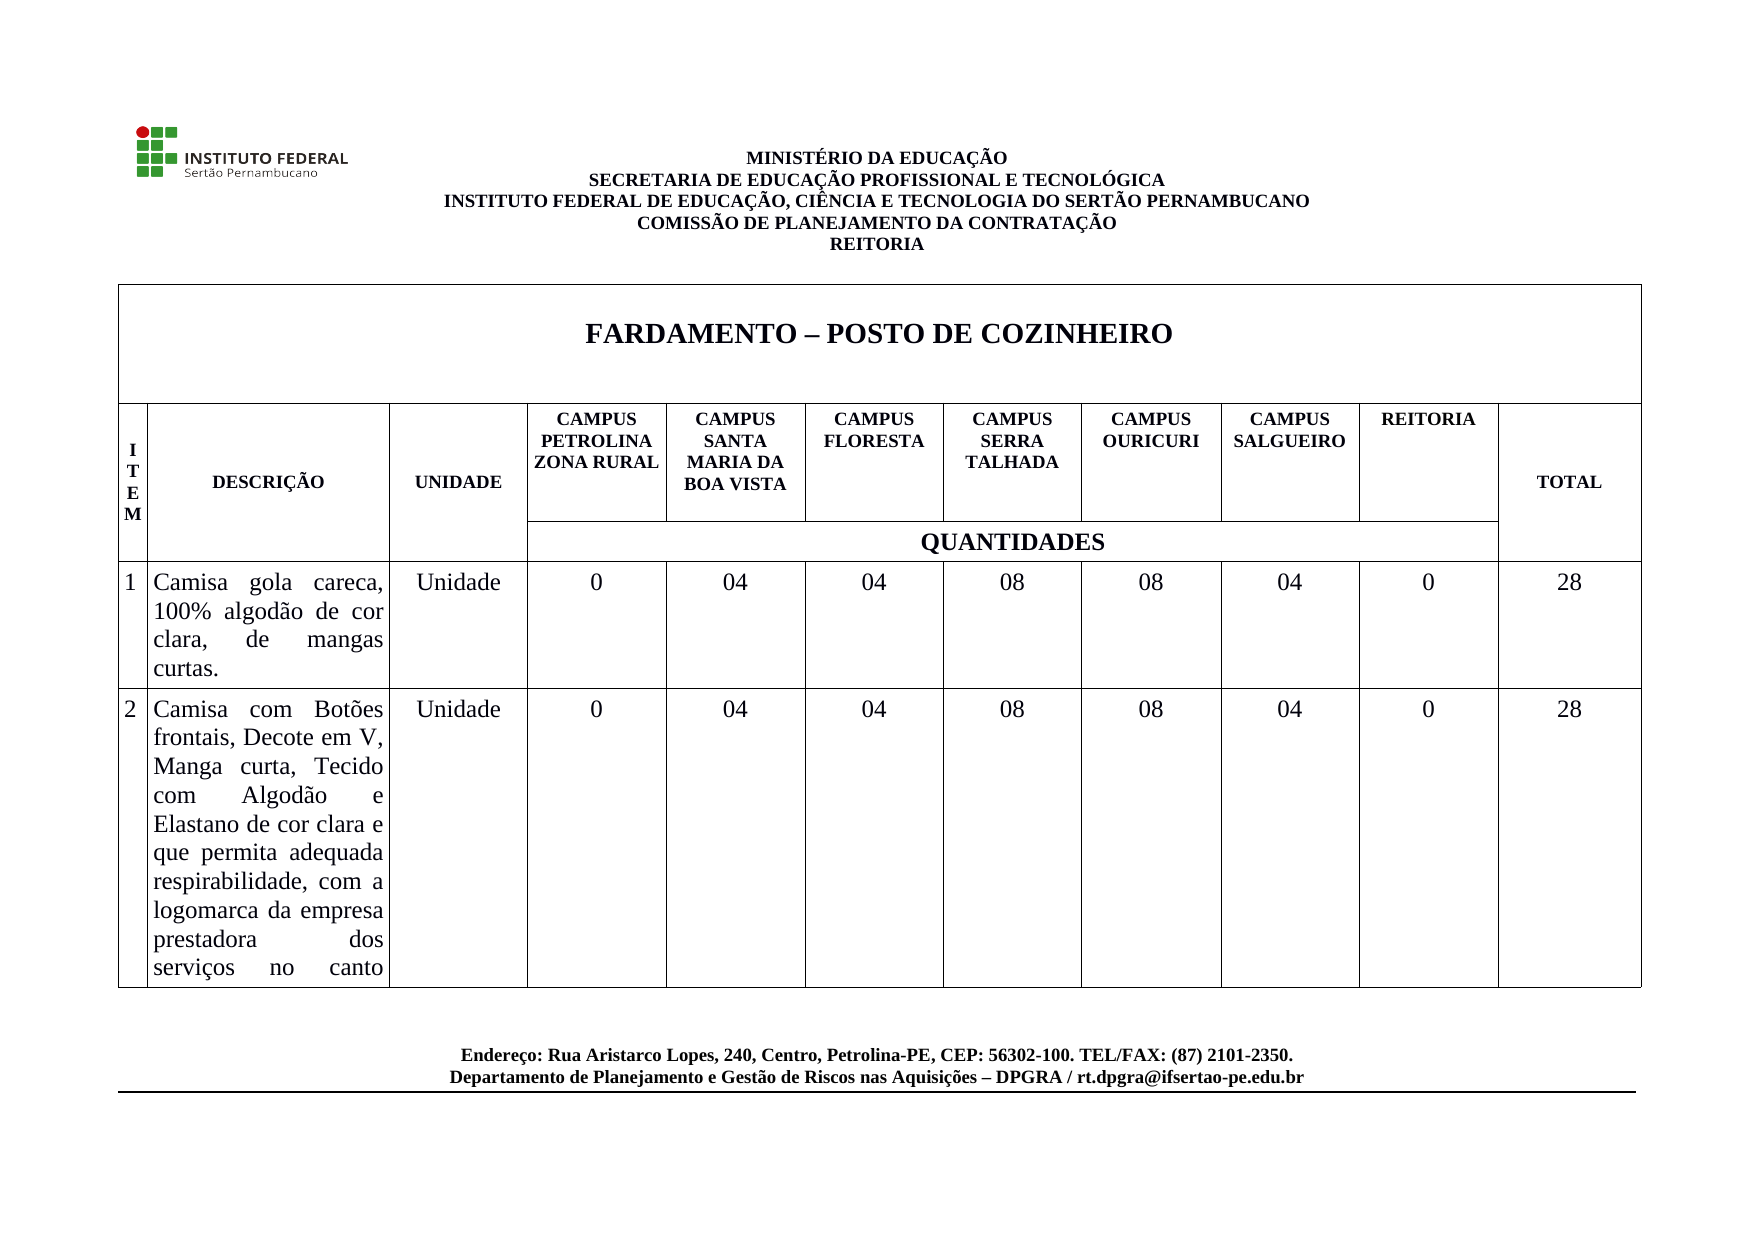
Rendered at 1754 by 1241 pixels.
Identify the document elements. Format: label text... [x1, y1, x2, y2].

table_cell UNIDADE [390, 404, 527, 561]
table_cell 0 [528, 689, 666, 987]
table_cell 1 [119, 562, 147, 688]
table_cell Camisa com Botões frontais, Decote em V, Manga curta, Tecido com Algodão e Elastano de cor clara e que permita adequada respirabilidade, com a logomarca da empresa prestadora dos serviços no canto [148, 689, 389, 987]
table_header FARDAMENTO – POSTO DE COZINHEIRO [119, 285, 1641, 402]
table_cell 04 [806, 689, 943, 987]
table_cell 28 [1499, 562, 1641, 688]
picture [136, 126, 349, 177]
table_cell 04 [806, 562, 943, 688]
table_cell DESCRIÇÃO [148, 404, 389, 561]
table_cell 04 [667, 689, 805, 987]
table_cell TOTAL [1499, 404, 1641, 561]
table_cell CAMPUS SANTA MARIA DA BOA VISTA [667, 404, 805, 521]
table_cell 08 [1082, 562, 1221, 688]
table_cell ITEM [119, 404, 147, 561]
table_cell CAMPUS PETROLINA ZONA RURAL [528, 404, 666, 521]
table_cell 04 [667, 562, 805, 688]
table_cell Unidade [390, 562, 527, 688]
table_cell REITORIA [1360, 404, 1498, 521]
table_cell Unidade [390, 689, 527, 987]
table_cell CAMPUS SALGUEIRO [1222, 404, 1359, 521]
table_cell 08 [944, 689, 1081, 987]
table_cell 08 [1082, 689, 1221, 987]
table_cell 0 [1360, 562, 1498, 688]
table_cell 0 [1360, 689, 1498, 987]
table_cell 28 [1499, 689, 1641, 987]
table_cell 2 [119, 689, 147, 987]
table_cell Camisa gola careca, 100% algodão de cor clara, de mangas curtas. [148, 562, 389, 688]
table_cell CAMPUS SERRA TALHADA [944, 404, 1081, 521]
table_cell 08 [944, 562, 1081, 688]
table_cell 04 [1222, 562, 1359, 688]
table_cell QUANTIDADES [528, 522, 1498, 561]
table_cell 04 [1222, 689, 1359, 987]
table_cell CAMPUS FLORESTA [806, 404, 943, 521]
table_cell 0 [528, 562, 666, 688]
table_cell CAMPUS OURICURI [1082, 404, 1221, 521]
